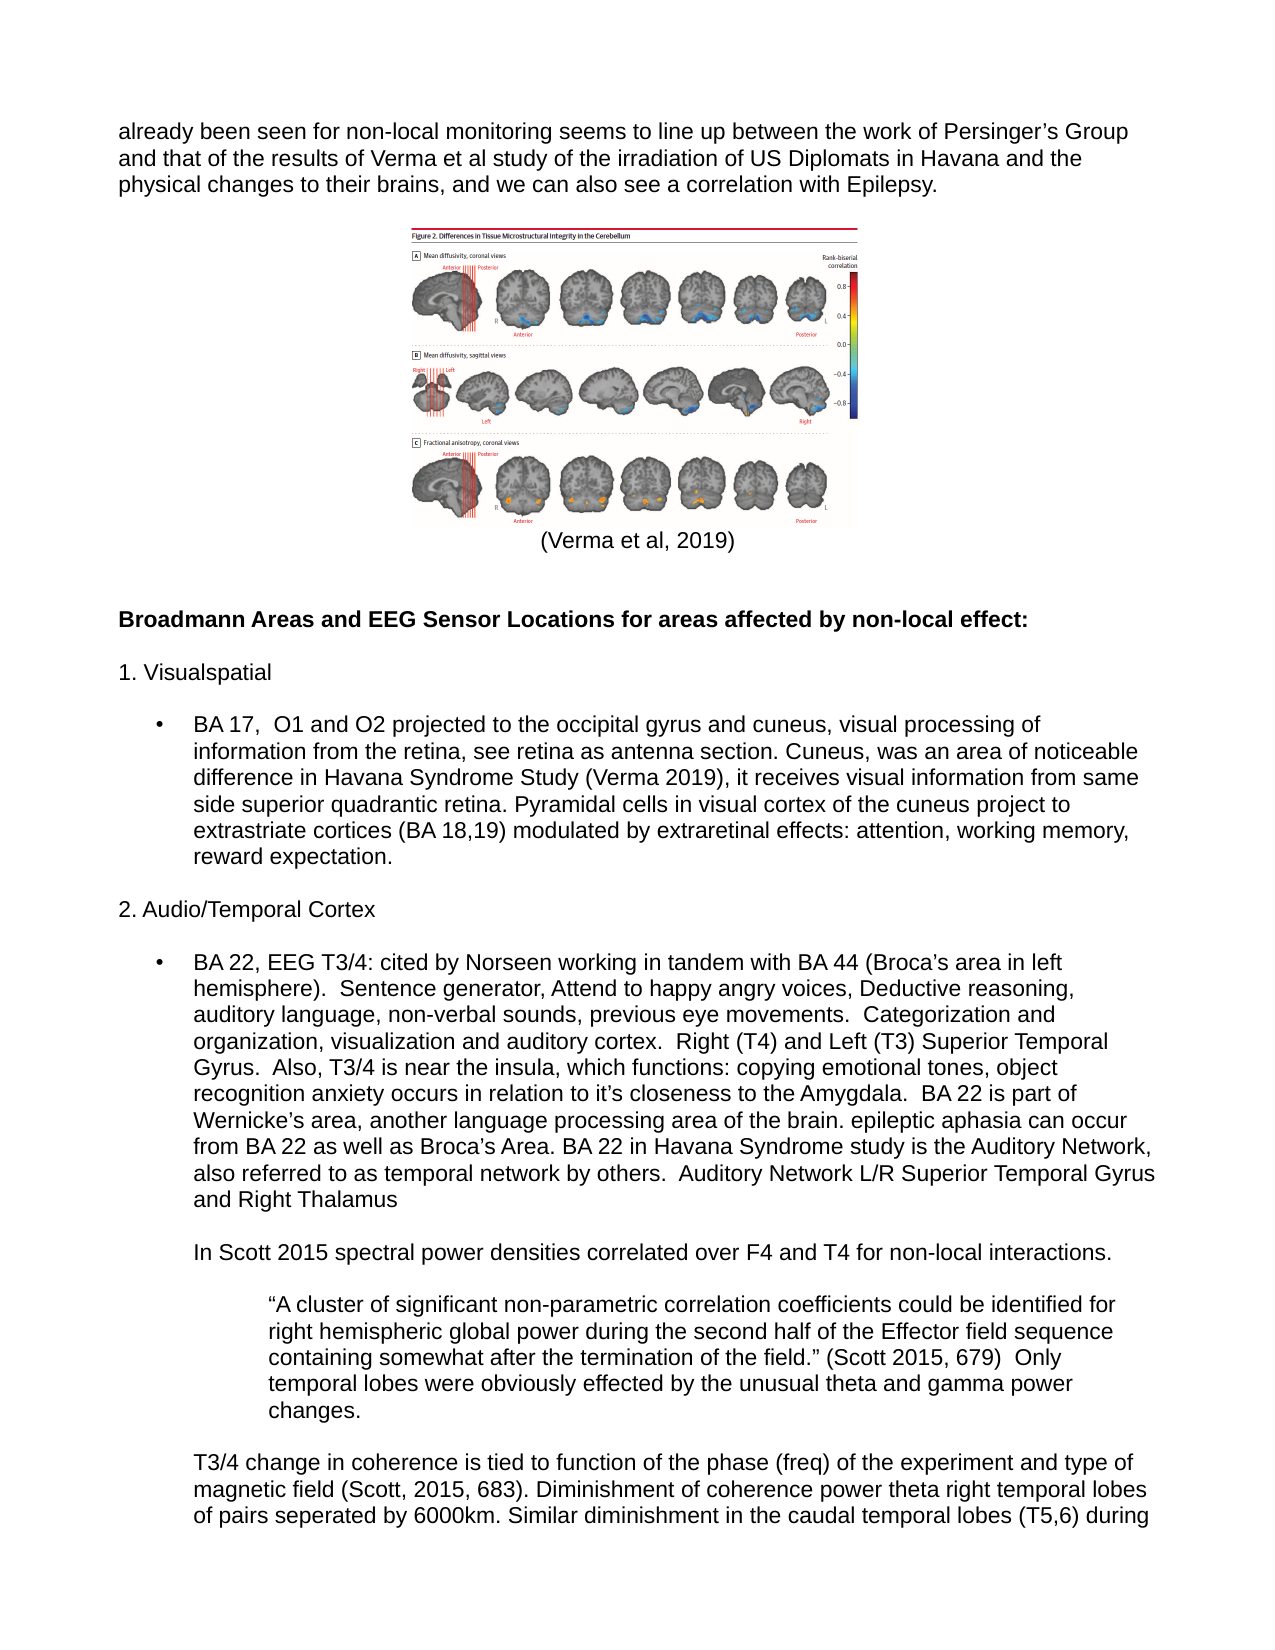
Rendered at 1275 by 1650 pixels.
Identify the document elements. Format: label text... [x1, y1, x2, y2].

text In Scott 2015 spectral power densities correlated over F4 and T4 for non-local interactions. [193, 1238, 1157, 1265]
text 2. Audio/Temporal Cortex [118, 896, 1157, 922]
text (Verma et al, 2019) [118, 527, 1157, 553]
text 1. Visualspatial [118, 659, 1157, 685]
list BA 22, EEG T3/4: cited by Norseen working in tandem with BA 44 (Broca’s area in left hemisphere). Sentence generator, Attend to happy angry voices, Deductive reasoning, auditory language, non-verbal sounds, previous eye movements. Categorization and organization, visualization and auditory cortex. Right (T4) and Left (T3) Superior Temporal Gyrus. Also, T3/4 is near the insula, which functions: copying emotional tones, object recognition anxiety occurs in relation to it’s closeness to the Amygdala. BA 22 is part of Wernicke’s area, another language processing area of the brain. epileptic aphasia can occur from BA 22 as well as Broca’s Area. BA 22 in Havana Syndrome study is the Auditory Network, also referred to as temporal network by others. Auditory Network L/R Superior Temporal Gyrus and Right Thalamus [156, 949, 1157, 1212]
text T3/4 change in coherence is tied to function of the phase (freq) of the experiment and type of magnetic field (Scott, 2015, 683). Diminishment of coherence power theta right temporal lobes of pairs seperated by 6000km. Similar diminishment in the caudal temporal lobes (T5,6) during [193, 1449, 1157, 1528]
text Broadmann Areas and EEG Sensor Locations for areas affected by non-local effect: [118, 606, 1157, 632]
text “A cluster of significant non-parametric correlation coefficients could be identified for right hemispheric global power during the second half of the Effector field sequence containing somewhat after the termination of the field.” (Scott 2015, 679) Only temporal lobes were obviously effected by the unusual theta and gamma power changes. [268, 1291, 1157, 1423]
text already been seen for non-local monitoring seems to line up between the work of Persinger’s Group and that of the results of Verma et al study of the irradiation of US Diplomats in Havana and the physical changes to their brains, and we can also see a correlation with Epilepsy. [118, 118, 1157, 197]
list BA 17, O1 and O2 projected to the occipital gyrus and cuneus, visual processing of information from the retina, see retina as antenna section. Cuneus, was an area of noticeable difference in Havana Syndrome Study (Verma 2019), it receives visual information from same side superior quadrantic retina. Pyramidal cells in visual cortex of the cuneus project to extrastriate cortices (BA 18,19) modulated by extraretinal effects: attention, working memory, reward expectation. [156, 711, 1157, 869]
picture [397, 223, 878, 527]
